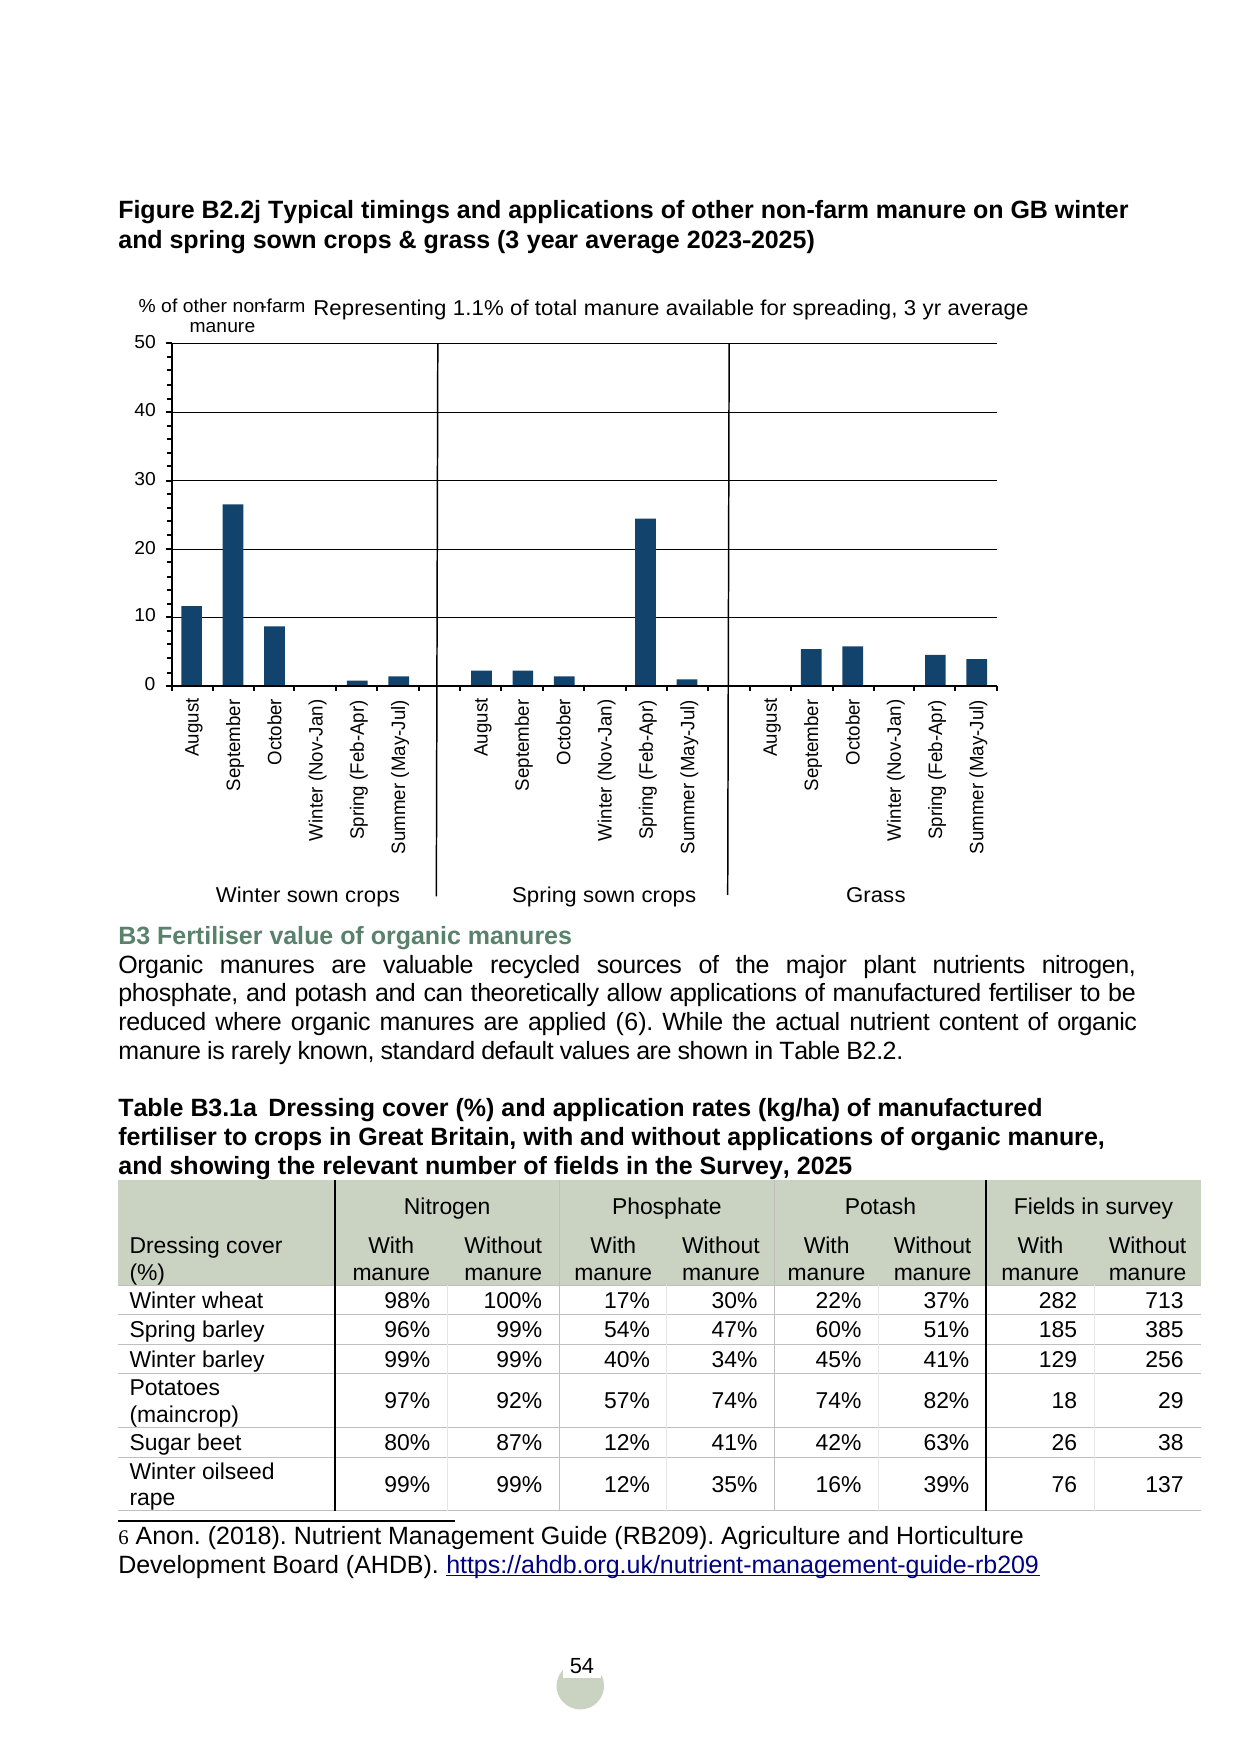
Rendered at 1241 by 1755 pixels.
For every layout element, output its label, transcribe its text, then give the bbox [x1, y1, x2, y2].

table_cell 76 [987, 1458, 1094, 1510]
subtitle B3 Fertiliser value of organic manures [118, 921, 1111, 949]
table_cell [1205, 1285, 1239, 1314]
table_cell Potatoes (maincrop) [118, 1374, 334, 1427]
table_cell [1205, 1457, 1239, 1510]
table_cell 82% [879, 1374, 985, 1427]
table_cell 47% [667, 1315, 774, 1344]
table_cell 385 [1095, 1315, 1201, 1344]
table_cell 98% [336, 1286, 447, 1314]
table_cell Without manure [878, 1232, 985, 1285]
table_cell [1201, 1285, 1205, 1314]
table_cell 137 [1095, 1458, 1201, 1510]
text Table B3.1a Dressing cover (%) and application rates (kg/ha) of manufactured fertiliser to crops in Great Britain, with and without applications of organic manure, and showing the relevant number of fields in the Survey, 2025 [118, 1093, 1137, 1179]
table_cell Without manure [667, 1232, 774, 1285]
table_cell 18 [987, 1374, 1094, 1427]
table_cell Sugar beet [118, 1428, 334, 1457]
table_cell With manure [987, 1232, 1094, 1285]
table_cell [1205, 1373, 1239, 1427]
table_cell 45% [775, 1345, 878, 1373]
table_cell Winter wheat [118, 1286, 334, 1314]
table_cell 40% [560, 1345, 666, 1373]
table_cell 74% [775, 1374, 878, 1427]
table_cell 99% [448, 1458, 559, 1510]
table_cell 97% [336, 1374, 447, 1427]
table_cell 29 [1095, 1374, 1201, 1427]
table_cell 92% [448, 1374, 559, 1427]
table_cell 30% [667, 1286, 774, 1314]
table_cell 37% [879, 1286, 985, 1314]
table_cell 17% [560, 1286, 666, 1314]
table_cell Spring barley [118, 1315, 334, 1344]
table_header [118, 1180, 334, 1232]
table_header Fields in survey [987, 1180, 1201, 1232]
table_cell 99% [336, 1345, 447, 1373]
table_header Potash [775, 1180, 985, 1232]
table_cell 38 [1095, 1428, 1201, 1457]
table_header [1201, 1180, 1205, 1232]
table_cell 54% [560, 1315, 666, 1344]
table_cell [1201, 1344, 1205, 1373]
table_cell 35% [667, 1458, 774, 1510]
table_cell 185 [987, 1315, 1094, 1344]
table_cell 96% [336, 1315, 447, 1344]
table_cell [1205, 1314, 1239, 1344]
table_cell 99% [448, 1345, 559, 1373]
table_cell 16% [775, 1458, 878, 1510]
table_cell Without manure [447, 1232, 559, 1285]
table_cell 100% [448, 1286, 559, 1314]
table_cell 34% [667, 1345, 774, 1373]
table_cell Without manure [1094, 1232, 1201, 1285]
table_cell With manure [560, 1232, 667, 1285]
table_header [1205, 1180, 1239, 1232]
table_cell 12% [560, 1428, 666, 1457]
table_cell [1201, 1427, 1205, 1457]
table_cell 51% [879, 1315, 985, 1344]
table_cell 60% [775, 1315, 878, 1344]
table_cell 57% [560, 1374, 666, 1427]
table_cell 99% [448, 1315, 559, 1344]
table_cell Winter oilseed rape [118, 1458, 334, 1510]
table_cell 129 [987, 1345, 1094, 1373]
text Anon. (2018). Nutrient Management Guide (RB209). Agriculture and Horticulture Development Board (AHDB). https://ahdb.org.uk/nutrient-management-guide-rb209 [118, 1521, 1137, 1578]
table_cell [1201, 1314, 1205, 1344]
table_cell 42% [775, 1428, 878, 1457]
table_cell Dressing cover (%) [118, 1232, 334, 1285]
table_cell 99% [336, 1458, 447, 1510]
table_cell 282 [987, 1286, 1094, 1314]
table_cell 87% [448, 1428, 559, 1457]
table_cell [1205, 1344, 1239, 1373]
table_cell [1201, 1373, 1205, 1427]
table_cell 74% [667, 1374, 774, 1427]
table_cell 26 [987, 1428, 1094, 1457]
text Organic manures are valuable recycled sources of the major plant nutrients nitrogen, phosphate, and potash and can theoretically allow applications of manufactured fertiliser to be reduced where organic manures are applied (). While the actual nutrient content of organic manure is rarely known, standard default values are shown in Table B2.2. [118, 949, 1137, 1064]
table_cell Winter barley [118, 1345, 334, 1373]
table_cell 41% [879, 1345, 985, 1373]
table_cell 256 [1095, 1345, 1201, 1373]
table_cell [1201, 1457, 1205, 1510]
table_cell With manure [775, 1232, 878, 1285]
table_cell 63% [879, 1428, 985, 1457]
table_cell 713 [1095, 1286, 1201, 1314]
table_header Phosphate [560, 1180, 774, 1232]
table_cell [1205, 1427, 1239, 1457]
table_cell [1205, 1232, 1239, 1285]
table_cell 22% [775, 1286, 878, 1314]
table_header Nitrogen [336, 1180, 559, 1232]
table_cell 12% [560, 1458, 666, 1510]
table_cell 39% [879, 1458, 985, 1510]
text Figure B2.2j Typical timings and applications of other non-farm manure on GB winter and spring sown crops & grass (3 year average 2023‑2025) [118, 195, 1137, 254]
table_cell 41% [667, 1428, 774, 1457]
table_cell 80% [336, 1428, 447, 1457]
table_cell [1201, 1232, 1205, 1285]
table_cell With manure [336, 1232, 447, 1285]
